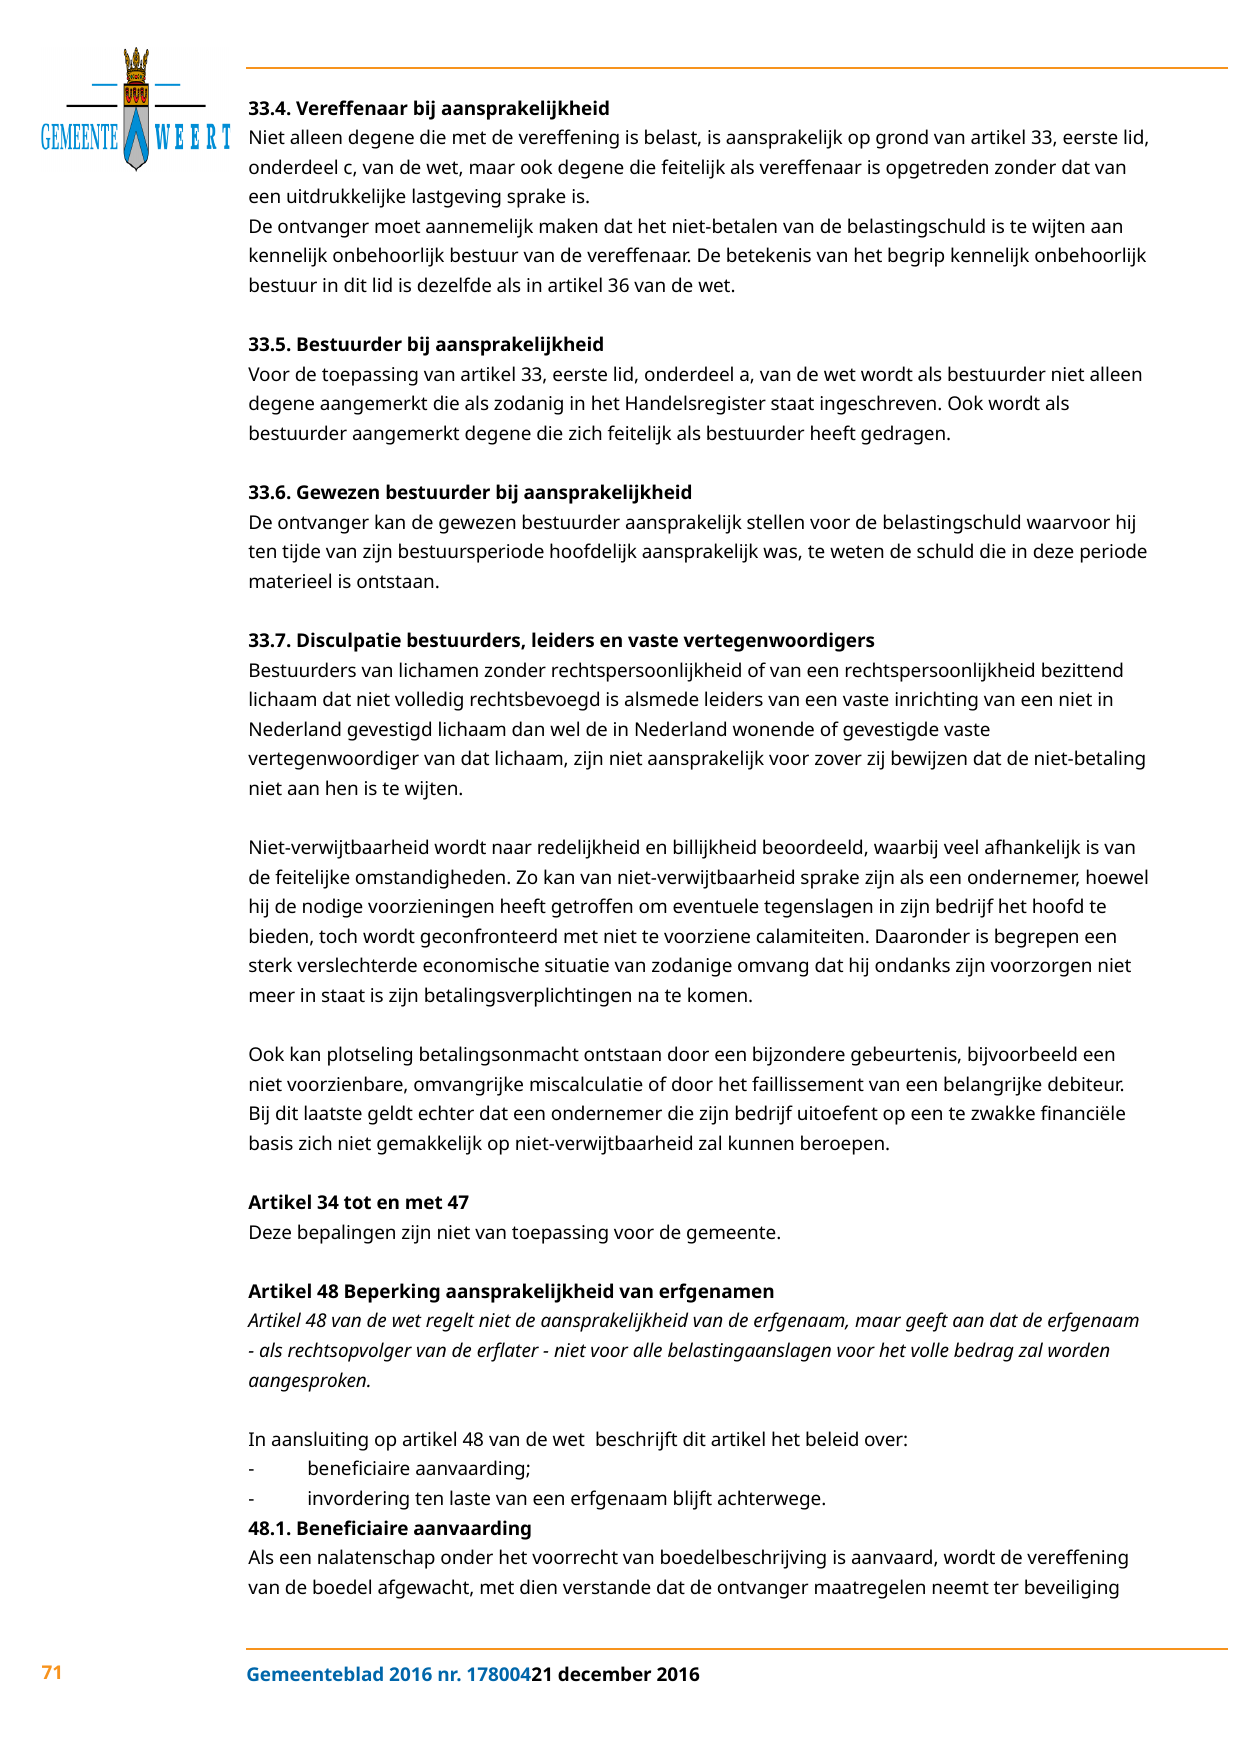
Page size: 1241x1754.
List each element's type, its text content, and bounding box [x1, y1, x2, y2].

list beneficiaire aanvaarding; [248, 1456, 1152, 1481]
text Bestuurders van lichamen zonder rechtspersoonlijkheid of van een rechtspersoonlijkheid bezittend lichaam dat niet volledig rechtsbevoegd is alsmede leiders van een vaste inrichting van een niet in Nederland gevestigd lichaam dan wel de in Nederland wonende of gevestigde vaste vertegenwoordiger van dat lichaam, zijn niet aansprakelijk voor zover zij bewijzen dat de niet-betaling niet aan hen is te wijten. [248, 657, 1152, 801]
text Als een nalatenschap onder het voorrecht van boedelbeschrijving is aanvaard, wordt de vereffening van de boedel afgewacht, met dien verstande dat de ontvanger maatregelen neemt ter beveiliging [248, 1544, 1152, 1600]
list invordering ten laste van een erfgenaam blijft achterwege. [248, 1485, 1152, 1511]
text 33.6. Gewezen bestuurder bij aansprakelijkheid [248, 479, 1152, 505]
text Voor de toepassing van artikel 33, eerste lid, onderdeel a, van de wet wordt als bestuurder niet alleen degene aangemerkt die als zodanig in het Handelsregister staat ingeschreven. Ook wordt als bestuurder aangemerkt degene die zich feitelijk als bestuurder heeft gedragen. [248, 361, 1152, 446]
text Niet alleen degene die met de vereffening is belast, is aansprakelijk op grond van artikel 33, eerste lid, onderdeel c, van de wet, maar ook degene die feitelijk als vereffenaar is opgetreden zonder dat van een uitdrukkelijke lastgeving sprake is. [248, 124, 1152, 209]
text 33.7. Disculpatie bestuurders, leiders en vaste vertegenwoordigers [248, 627, 1152, 653]
text 33.5. Bestuurder bij aansprakelijkheid [248, 331, 1152, 357]
picture [41, 47, 231, 172]
text Artikel 48 Beperking aansprakelijkheid van erfgenamen [248, 1278, 1152, 1304]
text 33.4. Vereffenaar bij aansprakelijkheid [248, 95, 1152, 121]
text Artikel 34 tot en met 47 [248, 1189, 1152, 1215]
text Artikel 48 van de wet regelt niet de aansprakelijkheid van de erfgenaam, maar geeft aan dat de erfgenaam - als rechtsopvolger van de erflater - niet voor alle belastingaanslagen voor het volle bedrag zal worden aangesproken. [248, 1308, 1152, 1393]
text De ontvanger kan de gewezen bestuurder aansprakelijk stellen voor de belastingschuld waarvoor hij ten tijde van zijn bestuursperiode hoofdelijk aansprakelijk was, te weten de schuld die in deze periode materieel is ontstaan. [248, 509, 1152, 594]
text 48.1. Beneficiaire aanvaarding [248, 1515, 1152, 1541]
text De ontvanger moet aannemelijk maken dat het niet-betalen van de belastingschuld is te wijten aan kennelijk onbehoorlijk bestuur van de vereffenaar. De betekenis van het begrip kennelijk onbehoorlijk bestuur in dit lid is dezelfde als in artikel 36 van de wet. [248, 213, 1152, 298]
text Ook kan plotseling betalingsonmacht ontstaan door een bijzondere gebeurtenis, bijvoorbeeld een niet voorzienbare, omvangrijke miscalculatie of door het faillissement van een belangrijke debiteur. Bij dit laatste geldt echter dat een ondernemer die zijn bedrijf uitoefent op een te zwakke financiële basis zich niet gemakkelijk op niet-verwijtbaarheid zal kunnen beroepen. [248, 1041, 1152, 1156]
text Deze bepalingen zijn niet van toepassing voor de gemeente. [248, 1219, 1152, 1245]
text In aansluiting op artikel 48 van de wet beschrijft dit artikel het beleid over: [248, 1426, 1152, 1452]
text Niet-verwijtbaarheid wordt naar redelijkheid en billijkheid beoordeeld, waarbij veel afhankelijk is van de feitelijke omstandigheden. Zo kan van niet-verwijtbaarheid sprake zijn als een ondernemer, hoewel hij de nodige voorzieningen heeft getroffen om eventuele tegenslagen in zijn bedrijf het hoofd te bieden, toch wordt geconfronteerd met niet te voorziene calamiteiten. Daaronder is begrepen een sterk verslechterde economische situatie van zodanige omvang dat hij ondanks zijn voorzorgen niet meer in staat is zijn betalingsverplichtingen na te komen. [248, 834, 1152, 1008]
